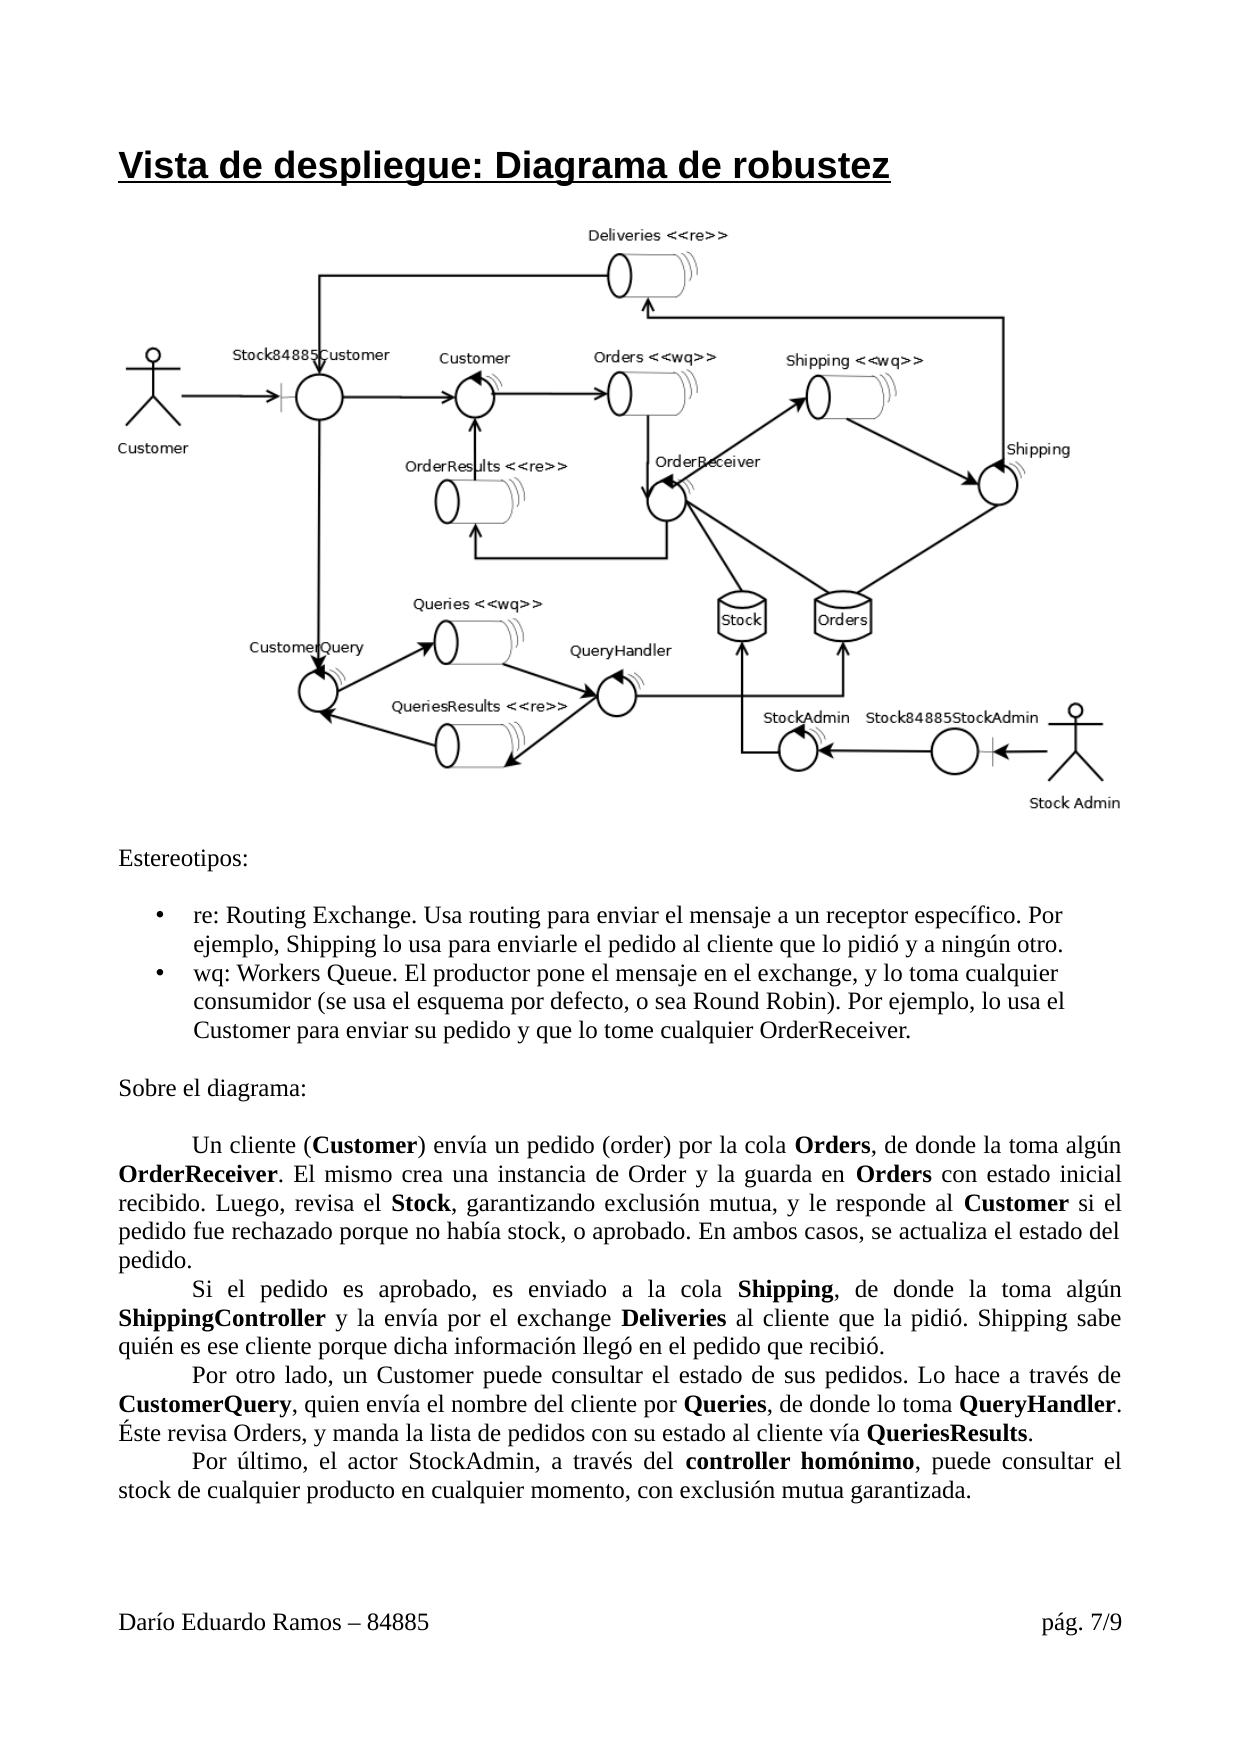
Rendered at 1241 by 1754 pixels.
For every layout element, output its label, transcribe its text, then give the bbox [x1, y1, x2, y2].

text Por otro lado, un Customer puede consultar el estado de sus pedidos. Lo hace a través de CustomerQuery, quien envía el nombre del cliente por Queries, de donde lo toma QueryHandler. Éste revisa Orders, y manda la lista de pedidos con su estado al cliente vía QueriesResults. [118, 1360, 1122, 1446]
text Por último, el actor StockAdmin, a través del controller homónimo, puede consultar el stock de cualquier producto en cualquier momento, con exclusión mutua garantizada. [118, 1446, 1122, 1504]
list re: Routing Exchange. Usa routing para enviar el mensaje a un receptor específico. Por ejemplo, Shipping lo usa para enviarle el pedido al cliente que lo pidió y a ningún otro. [156, 900, 1122, 958]
text Un cliente (Customer) envía un pedido (order) por la cola Orders, de donde la toma algún OrderReceiver. El mismo crea una instancia de Order y la guarda en Orders con estado inicial recibido. Luego, revisa el Stock, garantizando exclusión mutua, y le responde al Customer si el pedido fue rechazado porque no había stock, o aprobado. En ambos casos, se actualiza el estado del pedido. [118, 1130, 1122, 1274]
text Estereotipos: [118, 843, 1122, 871]
text Si el pedido es aprobado, es enviado a la cola Shipping, de donde la toma algún ShippingController y la envía por el exchange Deliveries al cliente que la pidió. Shipping sabe quién es ese cliente porque dicha información llegó en el pedido que recibió. [118, 1274, 1122, 1360]
picture [118, 228, 1123, 814]
subtitle Vista de despliegue: Diagrama de robustez [118, 143, 1122, 187]
text Sobre el diagrama: [118, 1073, 1122, 1101]
list wq: Workers Queue. El productor pone el mensaje en el exchange, y lo toma cualquier consumidor (se usa el esquema por defecto, o sea Round Robin). Por ejemplo, lo usa el Customer para enviar su pedido y que lo tome cualquier OrderReceiver. [156, 958, 1122, 1044]
